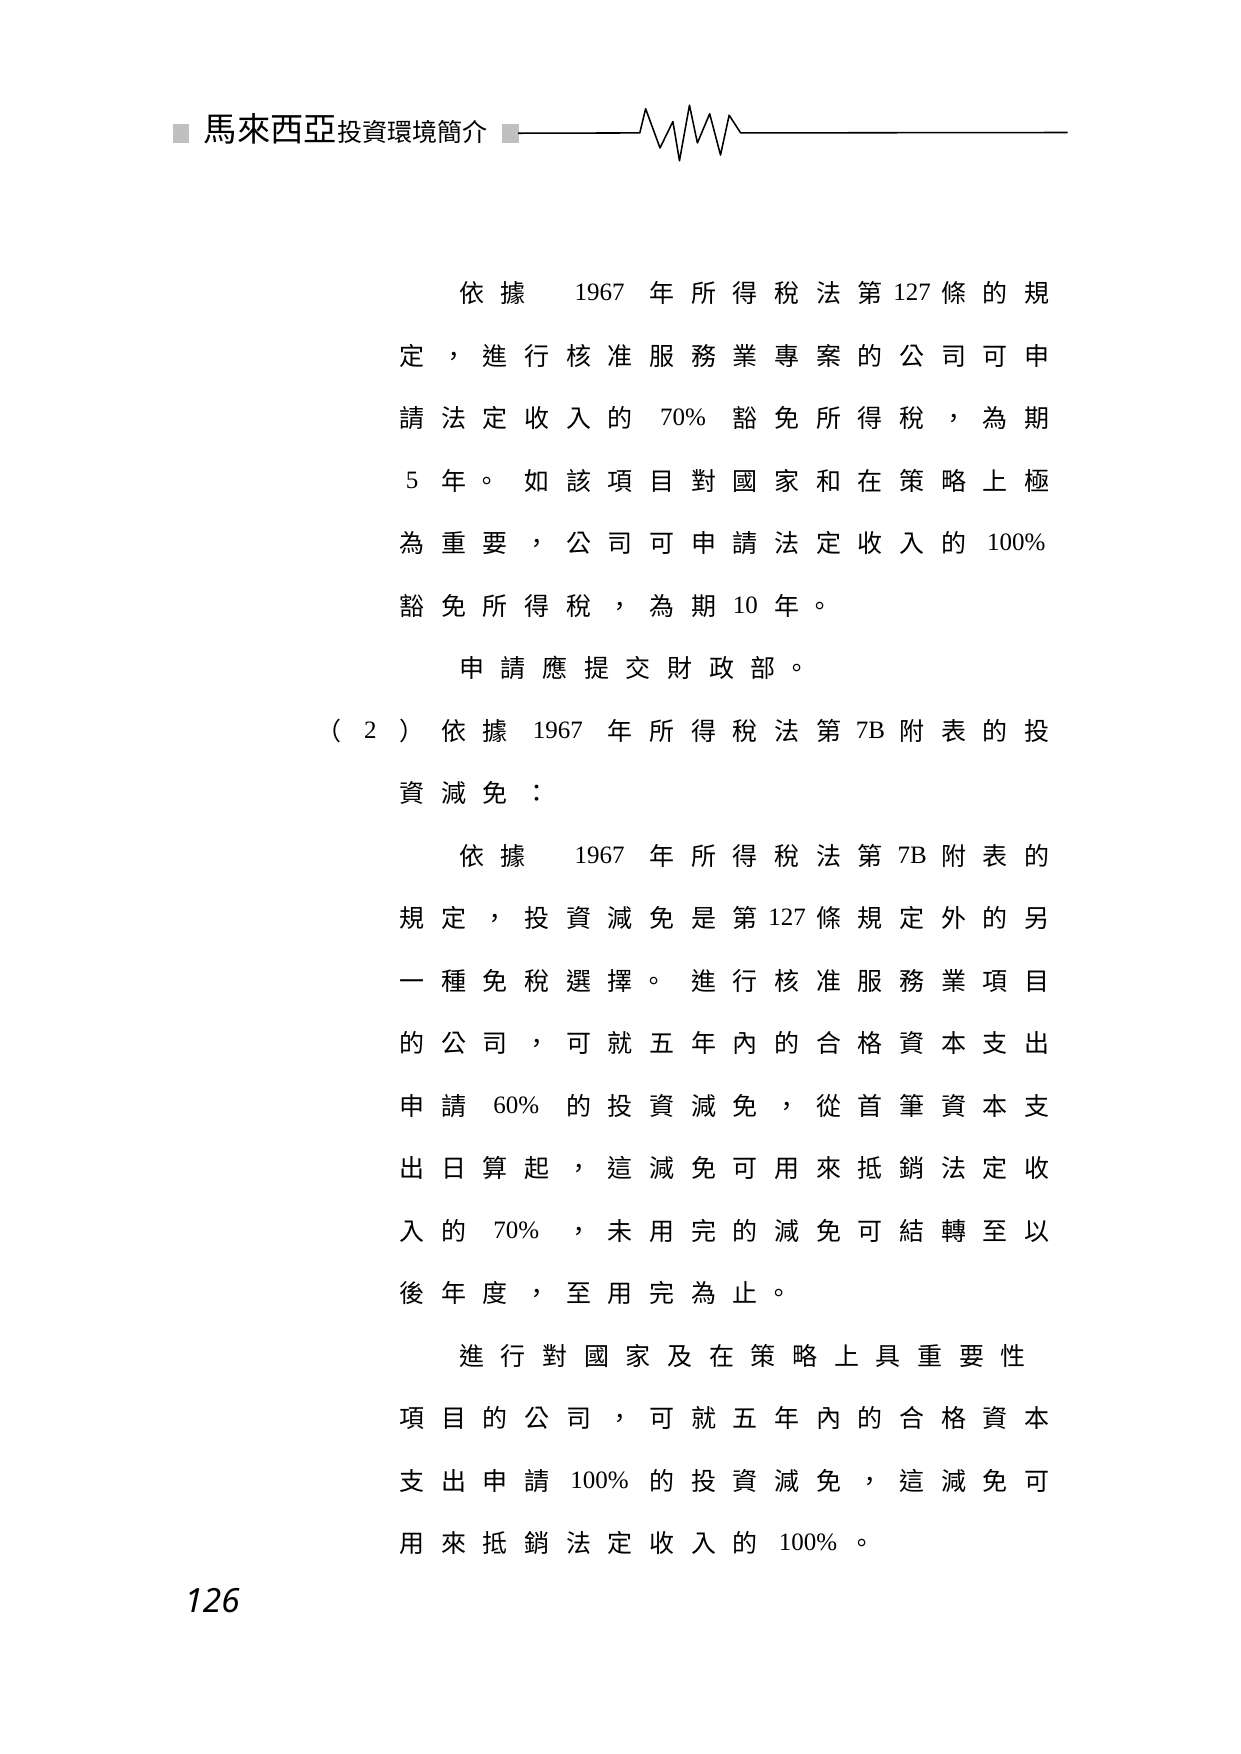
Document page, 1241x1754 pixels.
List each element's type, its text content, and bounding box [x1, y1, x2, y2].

text 進行對國家及在策略上具重要性項目的公司，可就五年內的合格資本支出申請100%的投資減免，這減免可用來抵銷法定收入的100%。 [306, 1313, 1058, 1563]
text 依據1967年所得稅法第7B附表的規定，投資減免是第127條規定外的另一種免稅選擇。進行核准服務業項目的公司，可就五年內的合格資本支出申請60%的投資減免，從首筆資本支出日算起，這減免可用來抵銷法定收入的70%，未用完的減免可結轉至以後年度，至用完為止。 [306, 813, 1058, 1313]
text 申請應提交財政部。 [306, 625, 1058, 688]
text 依據1967年所得稅法第127條的規定，進行核准服務業專案的公司可申請法定收入的70%豁免所得稅，為期5年。如該項目對國家和在策略上極為重要，公司可申請法定收入的100%豁免所得稅，為期10年。 [306, 250, 1058, 625]
text （2）依據1967年所得稅法第7B附表的投資減免： [306, 688, 1058, 813]
